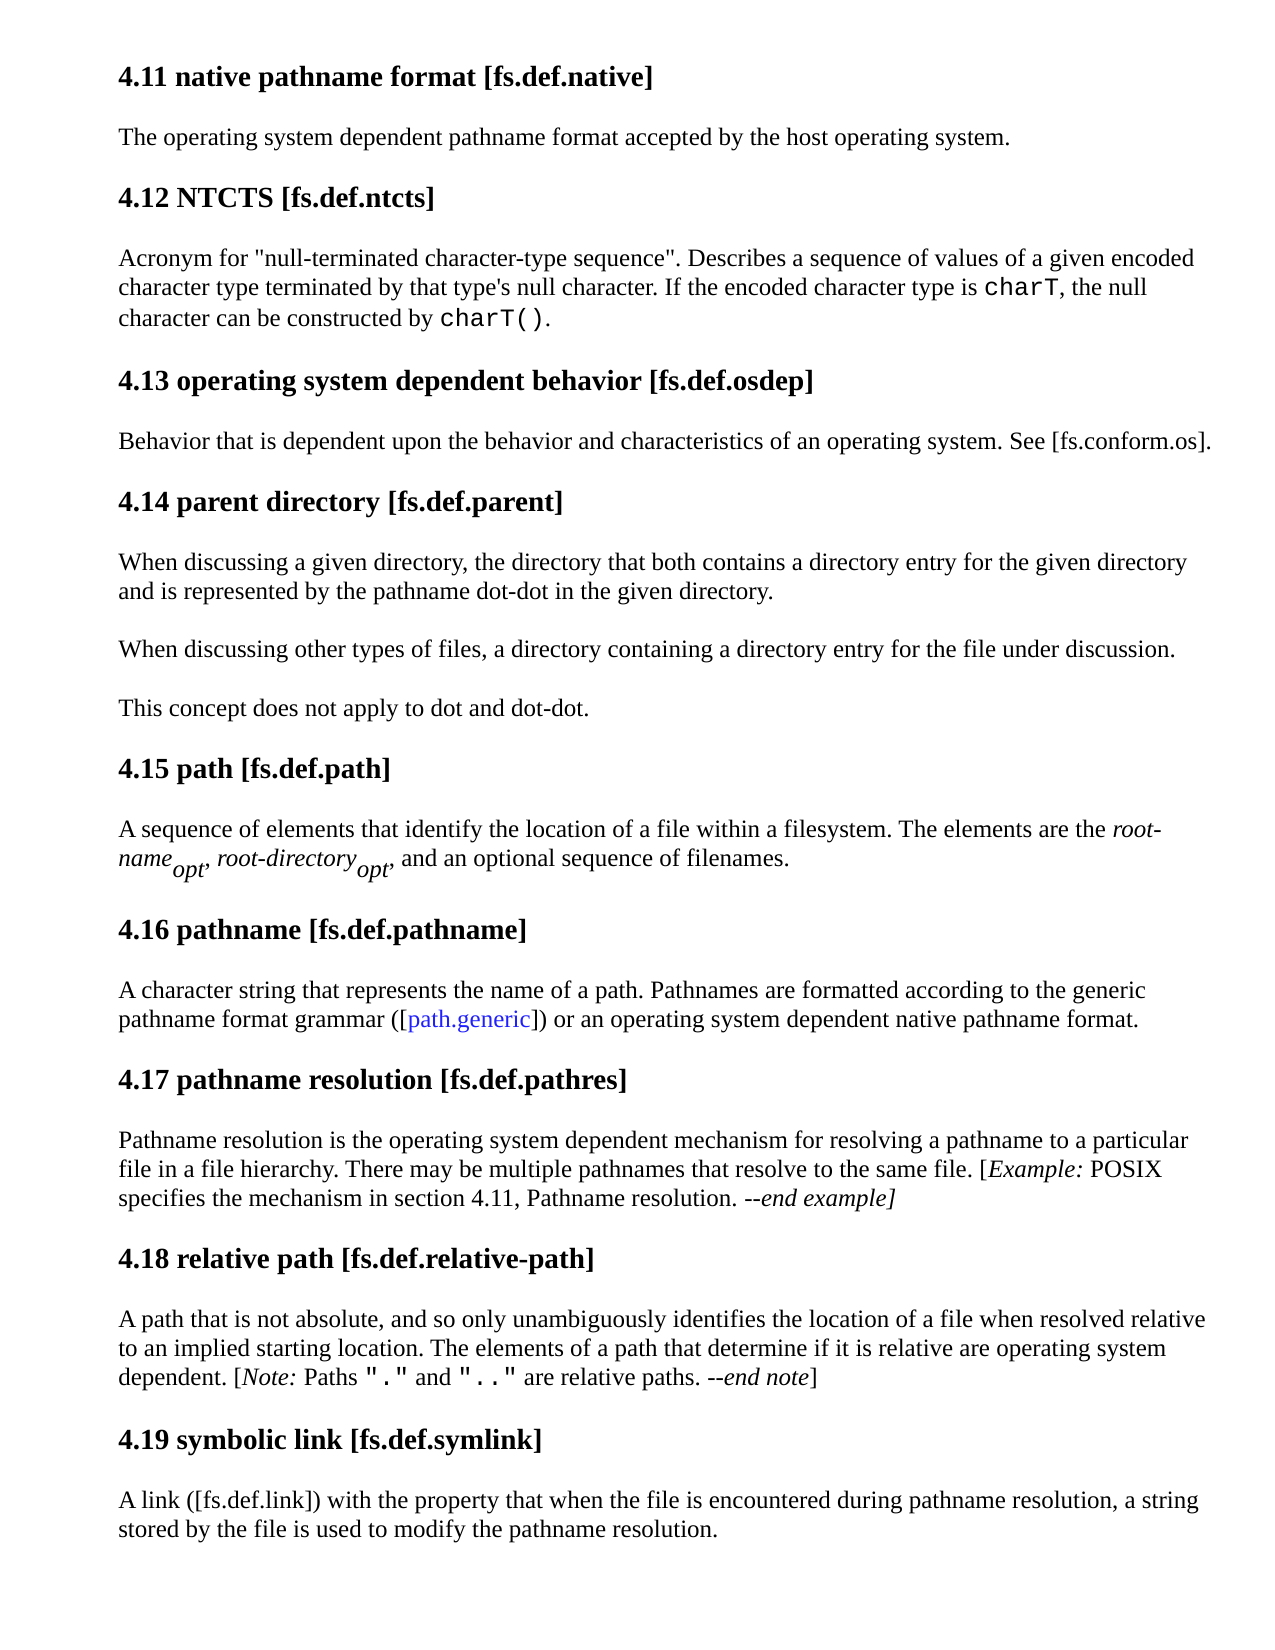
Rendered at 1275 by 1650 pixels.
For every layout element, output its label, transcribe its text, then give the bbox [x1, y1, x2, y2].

subtitle 4.13 operating system dependent behavior [fs.def.osdep] [118, 363, 1216, 397]
subtitle 4.12 NTCTS [fs.def.ntcts] [118, 180, 1216, 214]
text Acronym for "null-terminated character-type sequence". Describes a sequence of values of a given encoded character type terminated by that type's null character. If the encoded character type is charT, the null character can be constructed by charT(). [118, 243, 1216, 334]
text When discussing other types of files, a directory containing a directory entry for the file under discussion. [118, 634, 1216, 663]
subtitle 4.18 relative path [fs.def.relative-path] [118, 1241, 1216, 1275]
subtitle 4.15 path [fs.def.path] [118, 751, 1216, 784]
text Behavior that is dependent upon the behavior and characteristics of an operating system. See [fs.conform.os]. [118, 426, 1216, 455]
subtitle 4.11 native pathname format [fs.def.native] [118, 59, 1216, 93]
text Pathname resolution is the operating system dependent mechanism for resolving a pathname to a particular file in a file hierarchy. There may be multiple pathnames that resolve to the same file. [Example: POSIX specifies the mechanism in section 4.11, Pathname resolution. --end example] [118, 1125, 1216, 1212]
text When discussing a given directory, the directory that both contains a directory entry for the given directory and is represented by the pathname dot-dot in the given directory. [118, 547, 1216, 605]
subtitle 4.14 parent directory [fs.def.parent] [118, 484, 1216, 518]
subtitle 4.17 pathname resolution [fs.def.pathres] [118, 1062, 1216, 1096]
text A sequence of elements that identify the location of a file within a filesystem. The elements are the root-nameopt, root-directoryopt, and an optional sequence of filenames. [118, 814, 1216, 883]
subtitle 4.19 symbolic link [fs.def.symlink] [118, 1422, 1216, 1456]
subtitle 4.16 pathname [fs.def.pathname] [118, 912, 1216, 946]
text The operating system dependent pathname format accepted by the host operating system. [118, 122, 1216, 151]
text This concept does not apply to dot and dot-dot. [118, 693, 1216, 721]
text A character string that represents the name of a path. Pathnames are formatted according to the generic pathname format grammar ([path.generic]) or an operating system dependent native pathname format. [118, 975, 1216, 1033]
text A link ([fs.def.link]) with the property that when the file is encountered during pathname resolution, a string stored by the file is used to modify the pathname resolution. [118, 1485, 1216, 1542]
text A path that is not absolute, and so only unambiguously identifies the location of a file when resolved relative to an implied starting location. The elements of a path that determine if it is relative are operating system dependent. [Note: Paths "." and ".." are relative paths. --end note] [118, 1304, 1216, 1392]
